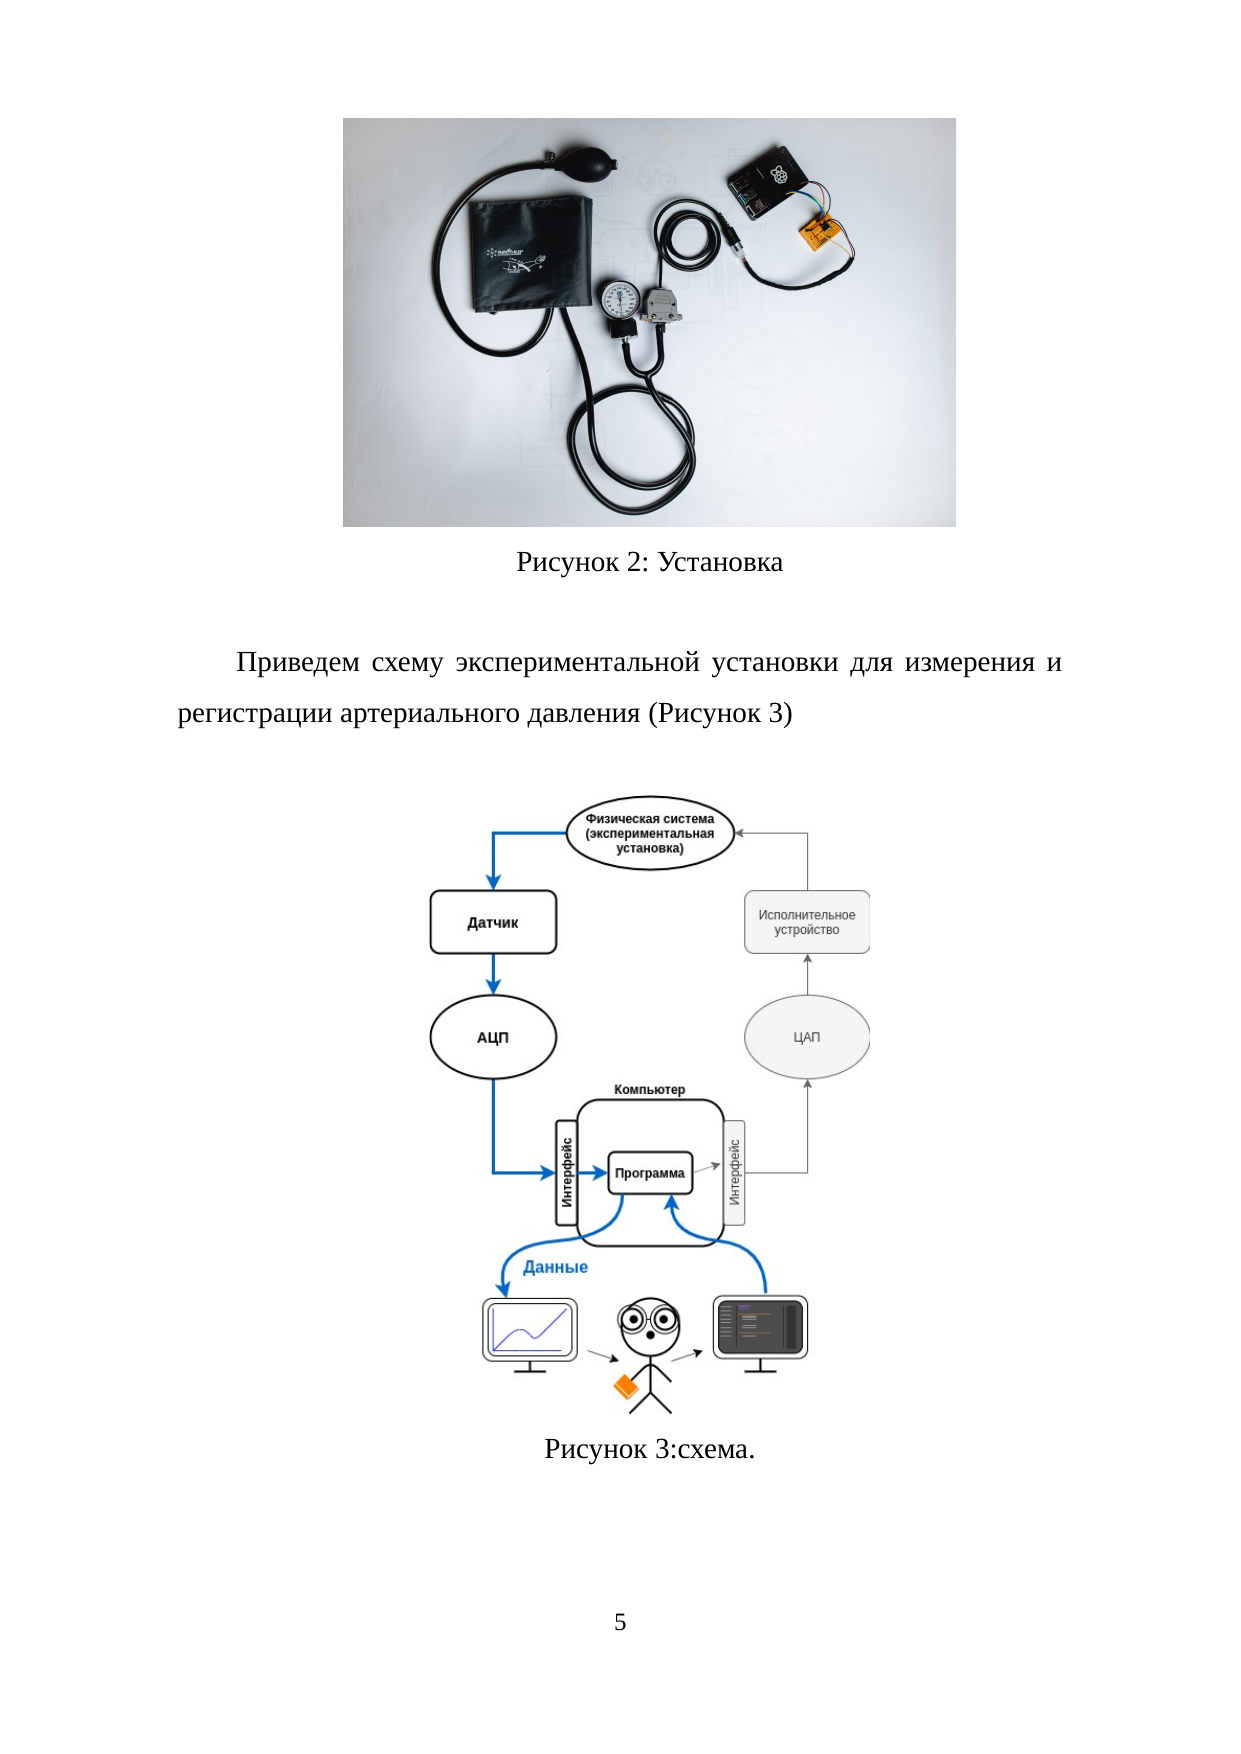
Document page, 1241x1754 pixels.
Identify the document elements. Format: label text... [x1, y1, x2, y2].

picture [429, 795, 870, 1415]
picture [343, 118, 957, 527]
text Рисунок 2: Установка [177, 544, 1063, 577]
text Рисунок 3:схема. [177, 1432, 1063, 1465]
text Приведем схему экспериментальной установки для измерения и регистрации артериального давления (Рисунок 3) [177, 644, 1063, 728]
